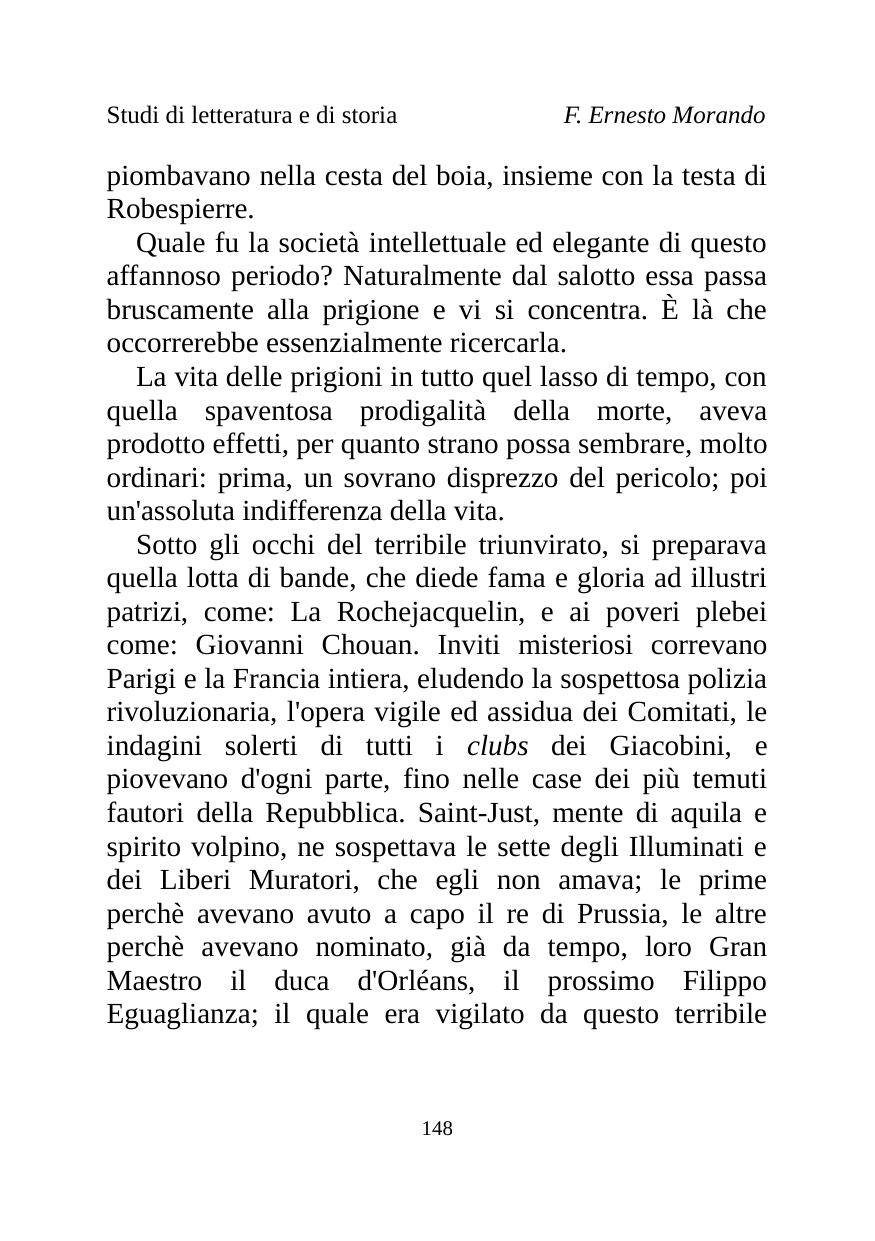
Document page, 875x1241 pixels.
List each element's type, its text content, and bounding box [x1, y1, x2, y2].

text Quale fu la società intellettuale ed elegante di questo affannoso periodo? Naturalmente dal salotto essa passa bruscamente alla prigione e vi si concentra. È là che occorrerebbe essenzialmente ricercarla. [106, 225, 768, 359]
text Sotto gli occhi del terribile triunvirato, si preparava quella lotta di bande, che diede fama e gloria ad illustri patrizi, come: La Rochejacquelin, e ai poveri plebei come: Giovanni Chouan. Inviti misteriosi correvano Parigi e la Francia intiera, eludendo la sospettosa polizia rivoluzionaria, l'opera vigile ed assidua dei Comitati, le indagini solerti di tutti i clubs dei Giacobini, e piovevano d'ogni parte, fino nelle case dei più temuti fautori della Repubblica. Saint-Just, mente di aquila e spirito volpino, ne sospettava le sette degli Illuminati e dei Liberi Muratori, che egli non amava; le prime perchè avevano avuto a capo il re di Prussia, le altre perchè avevano nominato, già da tempo, loro Gran Maestro il duca d'Orléans, il prossimo Filippo Eguaglianza; il quale era vigilato da questo terribile [106, 527, 768, 1030]
text La vita delle prigioni in tutto quel lasso di tempo, con quella spaventosa prodigalità della morte, aveva prodotto effetti, per quanto strano possa sembrare, molto ordinari: prima, un sovrano disprezzo del pericolo; poi un'assoluta indifferenza della vita. [106, 359, 768, 527]
text piombavano nella cesta del boia, insieme con la testa di Robespierre. [106, 158, 768, 225]
